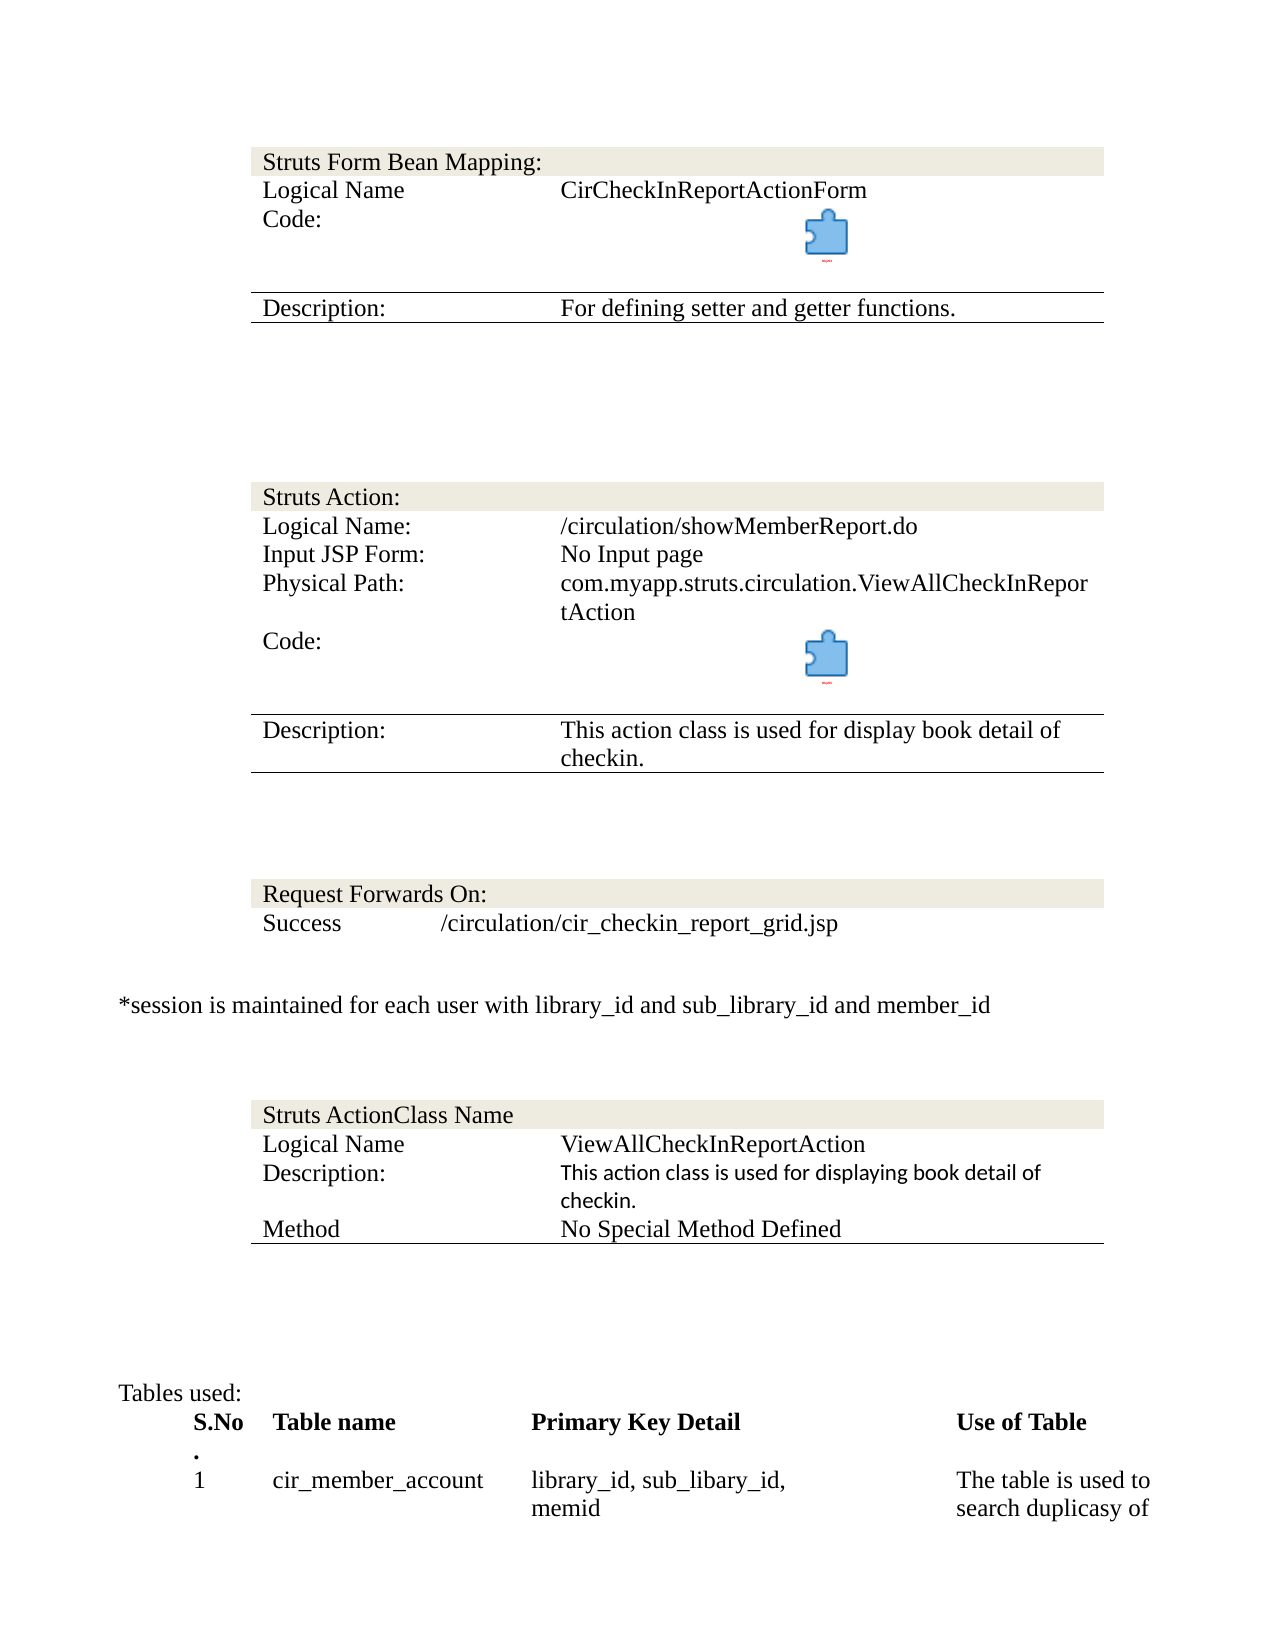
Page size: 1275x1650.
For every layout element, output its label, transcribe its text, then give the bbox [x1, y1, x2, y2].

table_cell Logical Name: [251, 511, 549, 539]
table_cell CirCheckInReportActionForm [549, 176, 1104, 204]
table_cell Code: [251, 204, 549, 292]
table_cell Success [251, 908, 429, 937]
table_cell Description: [251, 1158, 549, 1214]
table_header Struts Action: [251, 482, 1104, 511]
table_cell Method [251, 1214, 549, 1243]
table_cell Physical Path: [251, 568, 549, 626]
table_cell Input JSP Form: [251, 540, 549, 568]
table_cell cir_member_account [261, 1465, 520, 1522]
table_cell The table is used to search duplicasy of [945, 1465, 1168, 1522]
table_cell This action class is used for display book detail of checkin. [549, 715, 1104, 772]
list *session is maintained for each user with library_id and sub_library_id and member_id [118, 990, 1157, 1018]
table_header Use of Table [945, 1407, 1168, 1465]
table_cell For defining setter and getter functions. [549, 293, 1104, 322]
table_cell library_id, sub_libary_id, memid [520, 1465, 945, 1522]
table_header Primary Key Detail [520, 1407, 945, 1465]
table_header S.No. [182, 1407, 261, 1465]
table_header Table name [261, 1407, 520, 1465]
table_cell Logical Name [251, 176, 549, 204]
table_cell Description: [251, 293, 549, 322]
table_cell ViewAllCheckInReportAction [549, 1129, 1104, 1158]
table_cell 1 [182, 1465, 261, 1522]
table_cell [549, 204, 1104, 292]
table_cell Description: [251, 715, 549, 772]
table_cell No Special Method Defined [549, 1214, 1104, 1243]
table_cell This action class is used for displaying book detail of checkin. [549, 1158, 1104, 1214]
table_header Struts Form Bean Mapping: [251, 147, 1104, 176]
table_cell [549, 626, 1104, 714]
table_cell Code: [251, 626, 549, 714]
table_cell com.myapp.struts.circulation.ViewAllCheckInReportAction [549, 568, 1104, 626]
table_cell Logical Name [251, 1129, 549, 1158]
table_cell /circulation/showMemberReport.do [549, 511, 1104, 539]
table_header Request Forwards On: [251, 879, 1104, 908]
table_cell No Input page [549, 540, 1104, 568]
list Tables used: [118, 1378, 1157, 1407]
table_cell /circulation/cir_checkin_report_grid.jsp [429, 908, 1104, 937]
table_header Struts ActionClass Name [251, 1100, 1104, 1129]
